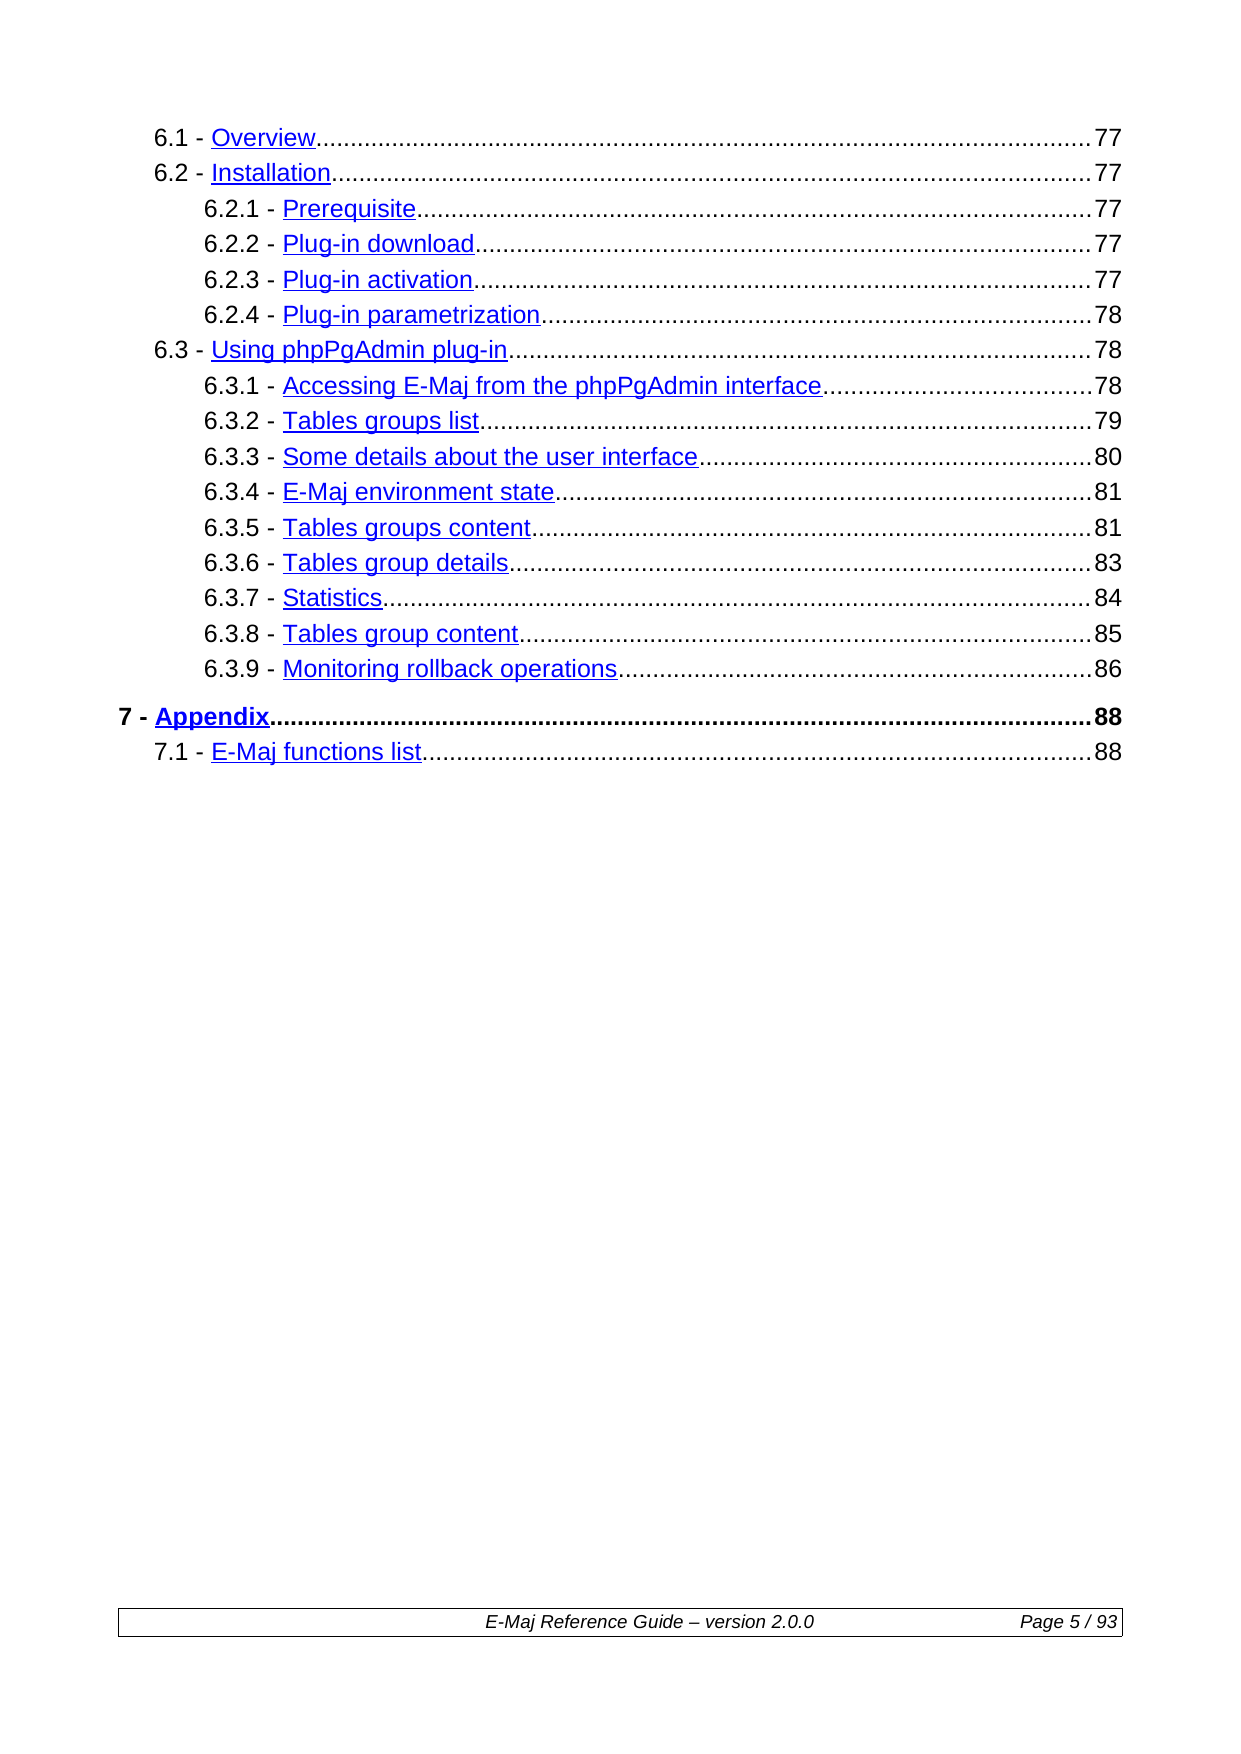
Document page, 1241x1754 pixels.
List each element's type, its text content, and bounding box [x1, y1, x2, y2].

text 6.3.9 - Monitoring rollback operations 86 [168, 649, 1122, 685]
text 6.3.6 - Tables group details 83 [168, 543, 1122, 578]
text 7 - Appendix 88 [118, 697, 1122, 732]
text 6.3.4 - E-Maj environment state 81 [168, 472, 1122, 508]
text 6.1 - Overview 77 [118, 118, 1122, 153]
text 6.2.2 - Plug-in download 77 [168, 224, 1122, 260]
text 6.3.2 - Tables groups list 79 [168, 401, 1122, 437]
text 6.2.3 - Plug-in activation 77 [168, 260, 1122, 295]
text 6.3.3 - Some details about the user interface 80 [168, 437, 1122, 472]
text 6.3.7 - Statistics 84 [168, 578, 1122, 614]
text 7.1 - E-Maj functions list 88 [118, 732, 1122, 767]
text 6.3.8 - Tables group content 85 [168, 614, 1122, 649]
text 6.2.1 - Prerequisite 77 [168, 189, 1122, 224]
text 6.2 - Installation 77 [118, 153, 1122, 189]
text 6.2.4 - Plug-in parametrization 78 [168, 295, 1122, 331]
text 6.3.1 - Accessing E-Maj from the phpPgAdmin interface 78 [168, 366, 1122, 401]
text 6.3.5 - Tables groups content 81 [168, 508, 1122, 543]
text 6.3 - Using phpPgAdmin plug-in 78 [118, 331, 1122, 366]
